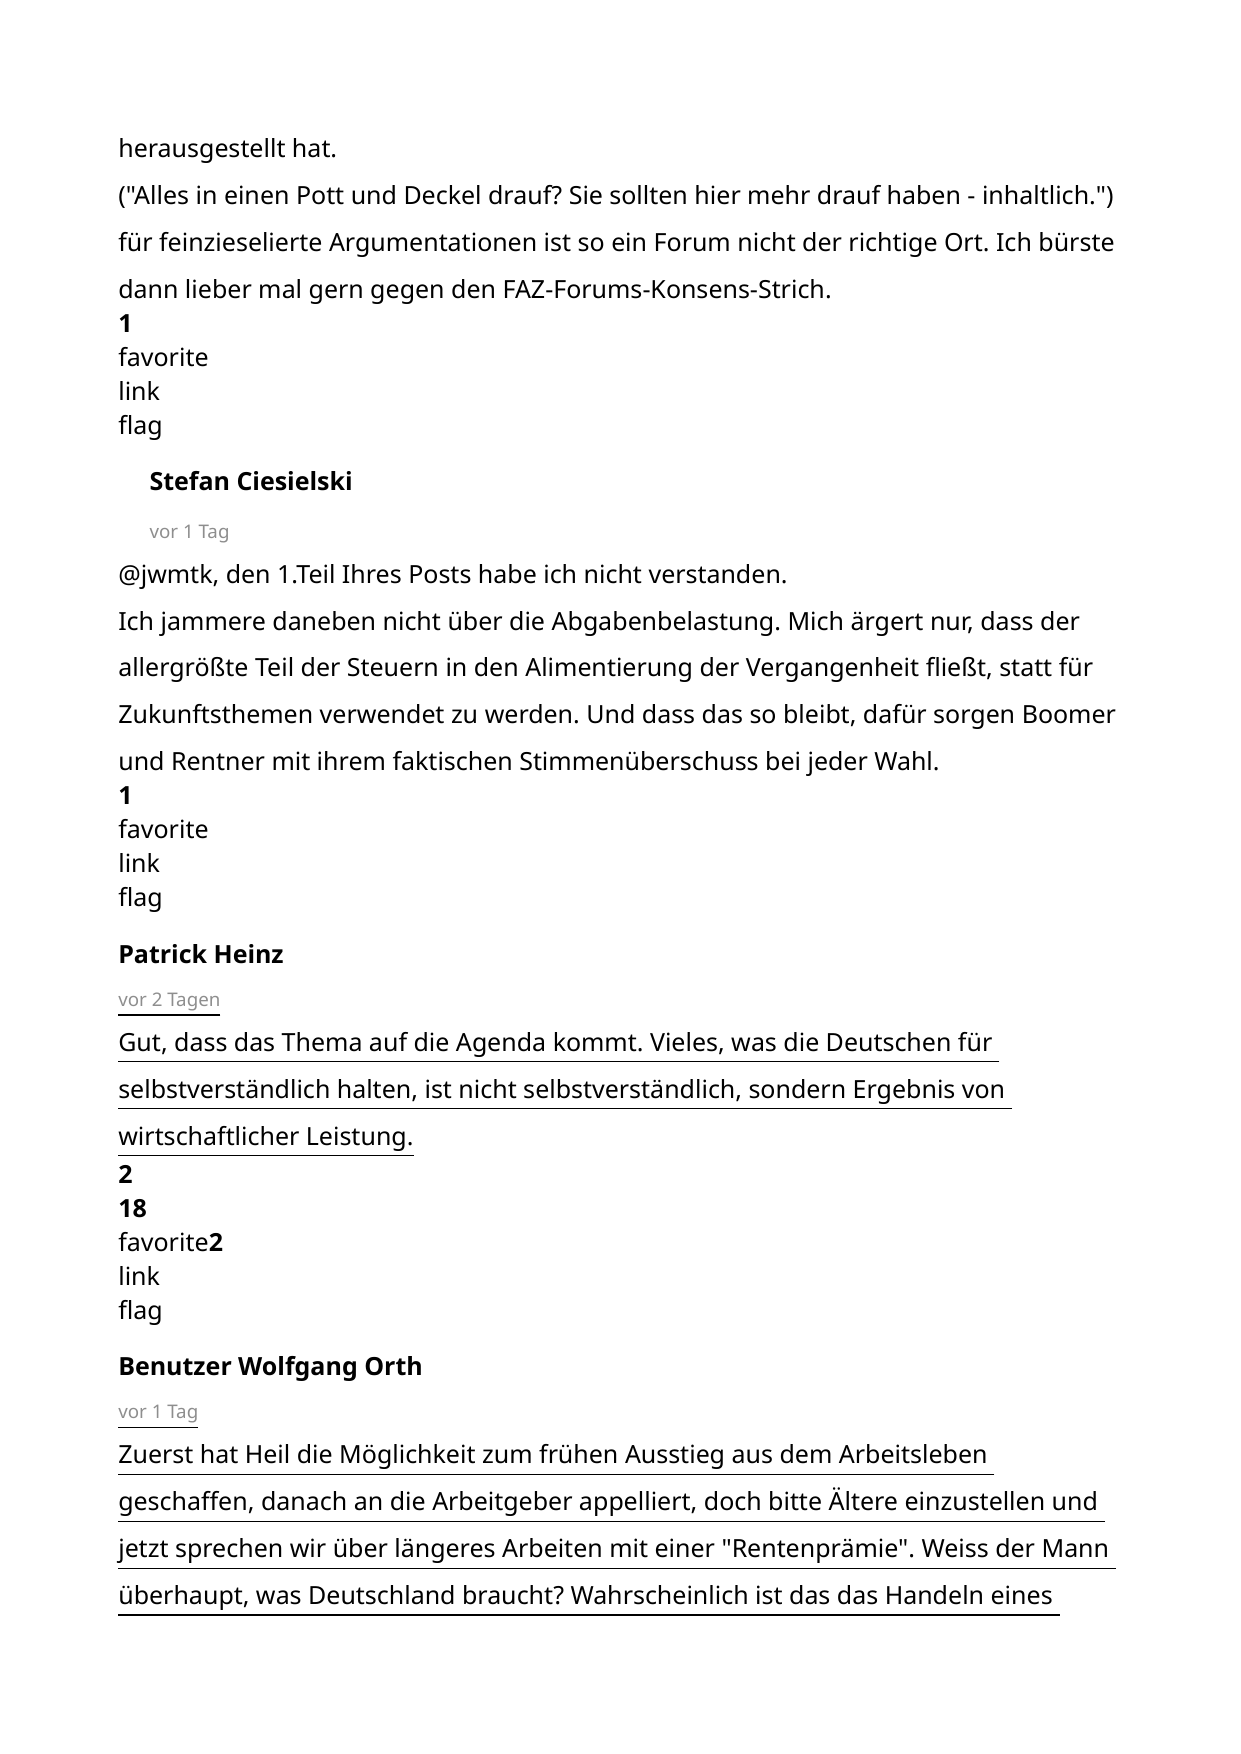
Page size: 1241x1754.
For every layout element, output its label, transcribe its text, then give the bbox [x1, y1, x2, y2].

text 18 [118, 1190, 1122, 1224]
text Stefan Ciesielski [149, 457, 1114, 498]
text flag [118, 880, 1122, 914]
text herausgestellt hat. ("Alles in einen Pott und Deckel drauf? Sie sollten hier mehr drauf haben - inhaltlich.") für feinzieselierte Argumentationen ist so ein Forum nicht der richtige Ort. Ich bürste dann lieber mal gern gegen den FAZ-Forums-Konsens-Strich. [118, 118, 1122, 306]
text Benutzer Wolfgang Orth [118, 1342, 1114, 1383]
text flag [118, 1292, 1122, 1327]
text Zuerst hat Heil die Möglichkeit zum frühen Ausstieg aus dem Arbeitsleben geschaffen, danach an die Arbeitgeber appelliert, doch bitte Ältere einzustellen und jetzt sprechen wir über längeres Arbeiten mit einer "Rentenprämie". Weiss der Mann überhaupt, was Deutschland braucht? Wahrscheinlich ist das das Handeln eines [118, 1428, 1122, 1616]
text flag [118, 408, 1122, 442]
text link [118, 374, 1122, 408]
text vor 2 Tagen [118, 986, 1122, 1016]
text @jwmtk, den 1.Teil Ihres Posts habe ich nicht verstanden. Ich jammere daneben nicht über die Abgabenbelastung. Mich ärgert nur, dass der allergrößte Teil der Steuern in den Alimentierung der Vergangenheit fließt, statt für Zukunftsthemen verwendet zu werden. Und dass das so bleibt, dafür sorgen Boomer und Rentner mit ihrem faktischen Stimmenüberschuss bei jeder Wahl. [118, 543, 1122, 778]
text vor 1 Tag [118, 1398, 1122, 1428]
text Gut, dass das Thema auf die Agenda kommt. Vieles, was die Deutschen für selbstverständlich halten, ist nicht selbstverständlich, sondern Ergebnis von wirtschaftlicher Leistung. [118, 1016, 1122, 1156]
text link [118, 1258, 1122, 1292]
text vor 1 Tag [149, 514, 1122, 543]
text link [118, 846, 1122, 880]
text Patrick Heinz [118, 930, 1114, 970]
text favorite [118, 812, 1122, 846]
text 2 [118, 1156, 1122, 1190]
text 1 [118, 306, 1122, 340]
text favorite [118, 340, 1122, 374]
text 1 [118, 778, 1122, 812]
text favorite2 [118, 1224, 1122, 1258]
